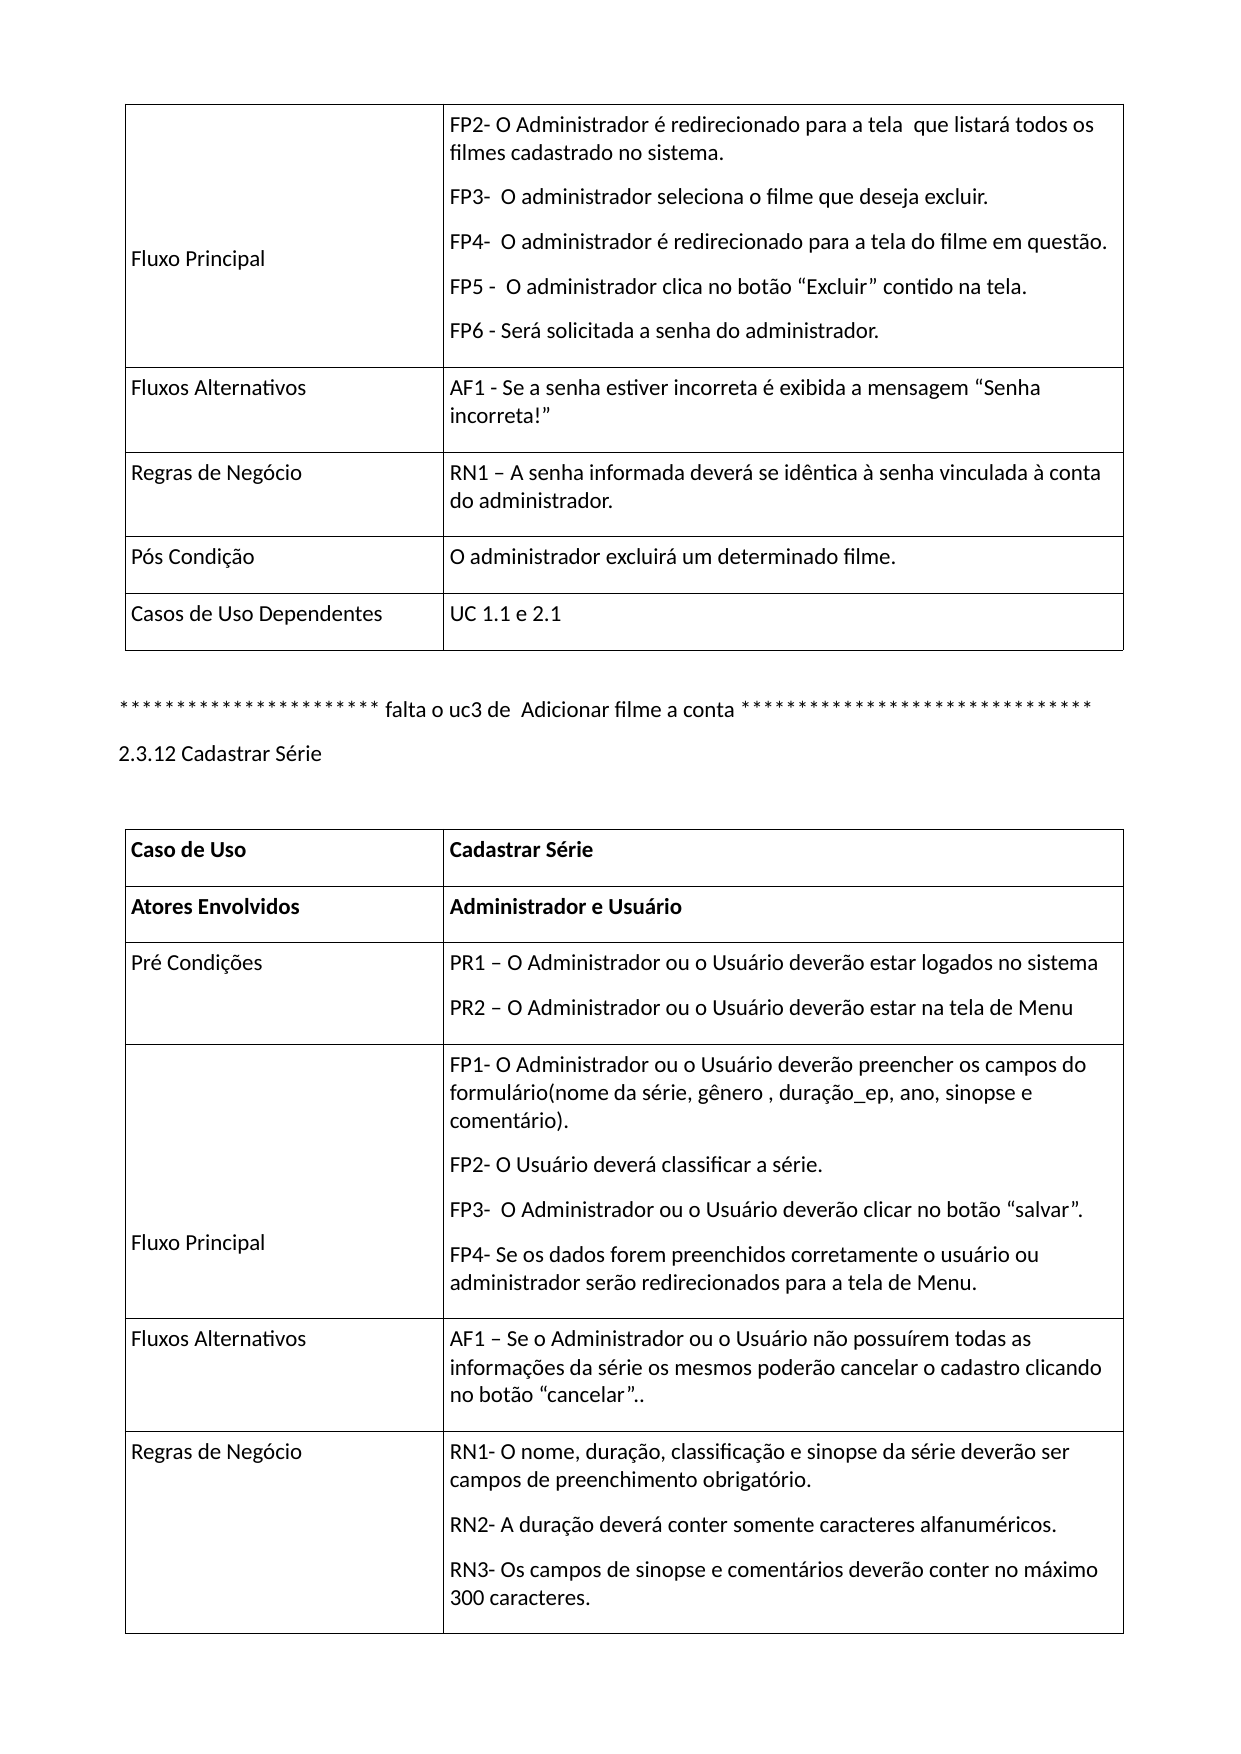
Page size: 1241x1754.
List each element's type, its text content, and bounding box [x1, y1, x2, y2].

table_cell RN1 – A senha informada deverá se idêntica à senha vinculada à conta do administrador. [444, 453, 1123, 536]
table_header Caso de Uso [126, 830, 443, 886]
table_cell O administrador excluirá um determinado filme. [444, 537, 1123, 593]
table_cell Fluxo Principal [126, 1045, 443, 1318]
text *********************** falta o uc3 de Adicionar filme a conta ******************************* [118, 695, 1122, 723]
table_cell Fluxos Alternativos [126, 368, 443, 452]
table_cell Fluxo Principal [126, 105, 443, 367]
table_cell UC 1.1 e 2.1 [444, 594, 1123, 649]
table_cell Fluxos Alternativos [126, 1319, 443, 1431]
table_cell FP2- O Administrador é redirecionado para a tela que listará todos os filmes cadastrado no sistema. FP3- O administrador seleciona o filme que deseja excluir. FP4- O administrador é redirecionado para a tela do filme em questão. FP5 - O administrador clica no botão “Excluir” contido na tela. FP6 - Será solicitada a senha do administrador. [444, 105, 1123, 367]
table_cell AF1 – Se o Administrador ou o Usuário não possuírem todas as informações da série os mesmos poderão cancelar o cadastro clicando no botão “cancelar”.. [444, 1319, 1123, 1431]
table_cell FP1- O Administrador ou o Usuário deverão preencher os campos do formulário(nome da série, gênero , duração_ep, ano, sinopse e comentário). FP2- O Usuário deverá classificar a série. FP3- O Administrador ou o Usuário deverão clicar no botão “salvar”. FP4- Se os dados forem preenchidos corretamente o usuário ou administrador serão redirecionados para a tela de Menu. [444, 1045, 1123, 1318]
table_cell Administrador e Usuário [444, 887, 1123, 942]
table_cell Regras de Negócio [126, 1432, 443, 1633]
table_cell AF1 - Se a senha estiver incorreta é exibida a mensagem “Senha incorreta!” [444, 368, 1123, 452]
table_cell Atores Envolvidos [126, 887, 443, 942]
table_cell PR1 – O Administrador ou o Usuário deverão estar logados no sistema PR2 – O Administrador ou o Usuário deverão estar na tela de Menu [444, 943, 1123, 1043]
table_cell RN1- O nome, duração, classificação e sinopse da série deverão ser campos de preenchimento obrigatório. RN2- A duração deverá conter somente caracteres alfanuméricos. RN3- Os campos de sinopse e comentários deverão conter no máximo 300 caracteres. [444, 1432, 1123, 1633]
table_cell Pós Condição [126, 537, 443, 593]
table_cell Regras de Negócio [126, 453, 443, 536]
table_cell Pré Condições [126, 943, 443, 1043]
table_cell Casos de Uso Dependentes [126, 594, 443, 649]
table_header Cadastrar Série [444, 830, 1123, 886]
text 2.3.12 Cadastrar Série [118, 739, 1122, 767]
